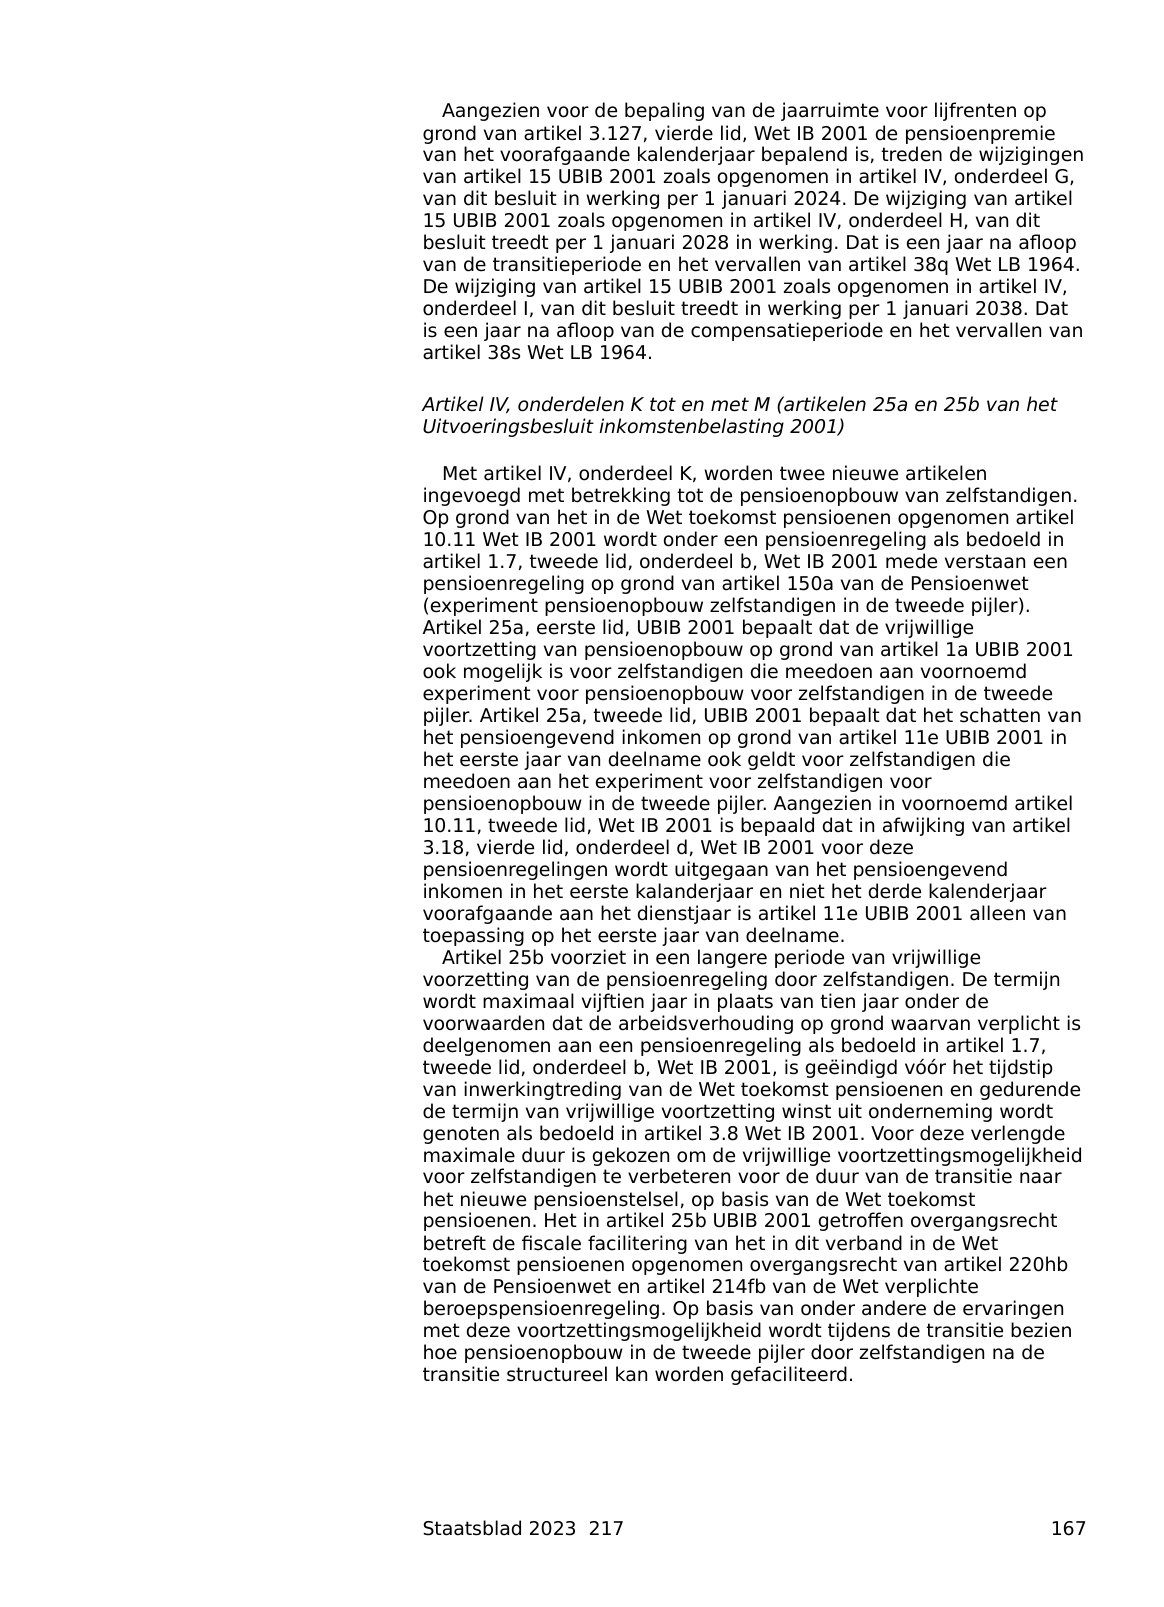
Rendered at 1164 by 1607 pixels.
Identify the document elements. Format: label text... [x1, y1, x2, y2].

text Met artikel IV, onderdeel K, worden twee nieuwe artikelen ingevoegd met betrekking tot de pensioenopbouw van zelfstandigen. Op grond van het in de Wet toekomst pensioenen opgenomen artikel 10.11 Wet IB 2001 wordt onder een pensioenregeling als bedoeld in artikel 1.7, tweede lid, onderdeel b, Wet IB 2001 mede verstaan een pensioenregeling op grond van artikel 150a van de Pensioenwet (experiment pensioenopbouw zelfstandigen in de tweede pijler). Artikel 25a, eerste lid, UBIB 2001 bepaalt dat de vrijwillige voortzetting van pensioenopbouw op grond van artikel 1a UBIB 2001 ook mogelijk is voor zelfstandigen die meedoen aan voornoemd experiment voor pensioenopbouw voor zelfstandigen in de tweede pijler. Artikel 25a, tweede lid, UBIB 2001 bepaalt dat het schatten van het pensioengevend inkomen op grond van artikel 11e UBIB 2001 in het eerste jaar van deelname ook geldt voor zelfstandigen die meedoen aan het experiment voor zelfstandigen voor pensioenopbouw in de tweede pijler. Aangezien in voornoemd artikel 10.11, tweede lid, Wet IB 2001 is bepaald dat in afwijking van artikel 3.18, vierde lid, onderdeel d, Wet IB 2001 voor deze pensioenregelingen wordt uitgegaan van het pensioengevend inkomen in het eerste kalanderjaar en niet het derde kalenderjaar voorafgaande aan het dienstjaar is artikel 11e UBIB 2001 alleen van toepassing op het eerste jaar van deelname. [422, 463, 1087, 947]
text Artikel 25b voorziet in een langere periode van vrijwillige voorzetting van de pensioenregeling door zelfstandigen. De termijn wordt maximaal vijftien jaar in plaats van tien jaar onder de voorwaarden dat de arbeidsverhouding op grond waarvan verplicht is deelgenomen aan een pensioenregeling als bedoeld in artikel 1.7, tweede lid, onderdeel b, Wet IB 2001, is geëindigd vóór het tijdstip van inwerkingtreding van de Wet toekomst pensioenen en gedurende de termijn van vrijwillige voortzetting winst uit onderneming wordt genoten als bedoeld in artikel 3.8 Wet IB 2001. Voor deze verlengde maximale duur is gekozen om de vrijwillige voortzettingsmogelijkheid voor zelfstandigen te verbeteren voor de duur van de transitie naar het nieuwe pensioenstelsel, op basis van de Wet toekomst pensioenen. Het in artikel 25b UBIB 2001 getroffen overgangsrecht betreft de fiscale facilitering van het in dit verband in de Wet toekomst pensioenen opgenomen overgangsrecht van artikel 220hb van de Pensioenwet en artikel 214fb van de Wet verplichte beroepspensioenregeling. Op basis van onder andere de ervaringen met deze voortzettingsmogelijkheid wordt tijdens de transitie bezien hoe pensioenopbouw in de tweede pijler door zelfstandigen na de transitie structureel kan worden gefaciliteerd. [422, 947, 1087, 1386]
subtitle Artikel IV, onderdelen K tot en met M (artikelen 25a en 25b van het Uitvoeringsbesluit inkomstenbelasting 2001) [422, 394, 1087, 438]
text Aangezien voor de bepaling van de jaarruimte voor lijfrenten op grond van artikel 3.127, vierde lid, Wet IB 2001 de pensioenpremie van het voorafgaande kalenderjaar bepalend is, treden de wijzigingen van artikel 15 UBIB 2001 zoals opgenomen in artikel IV, onderdeel G, van dit besluit in werking per 1 januari 2024. De wijziging van artikel 15 UBIB 2001 zoals opgenomen in artikel IV, onderdeel H, van dit besluit treedt per 1 januari 2028 in werking. Dat is een jaar na afloop van de transitieperiode en het vervallen van artikel 38q Wet LB 1964. De wijziging van artikel 15 UBIB 2001 zoals opgenomen in artikel IV, onderdeel I, van dit besluit treedt in werking per 1 januari 2038. Dat is een jaar na afloop van de compensatieperiode en het vervallen van artikel 38s Wet LB 1964. [422, 100, 1087, 364]
